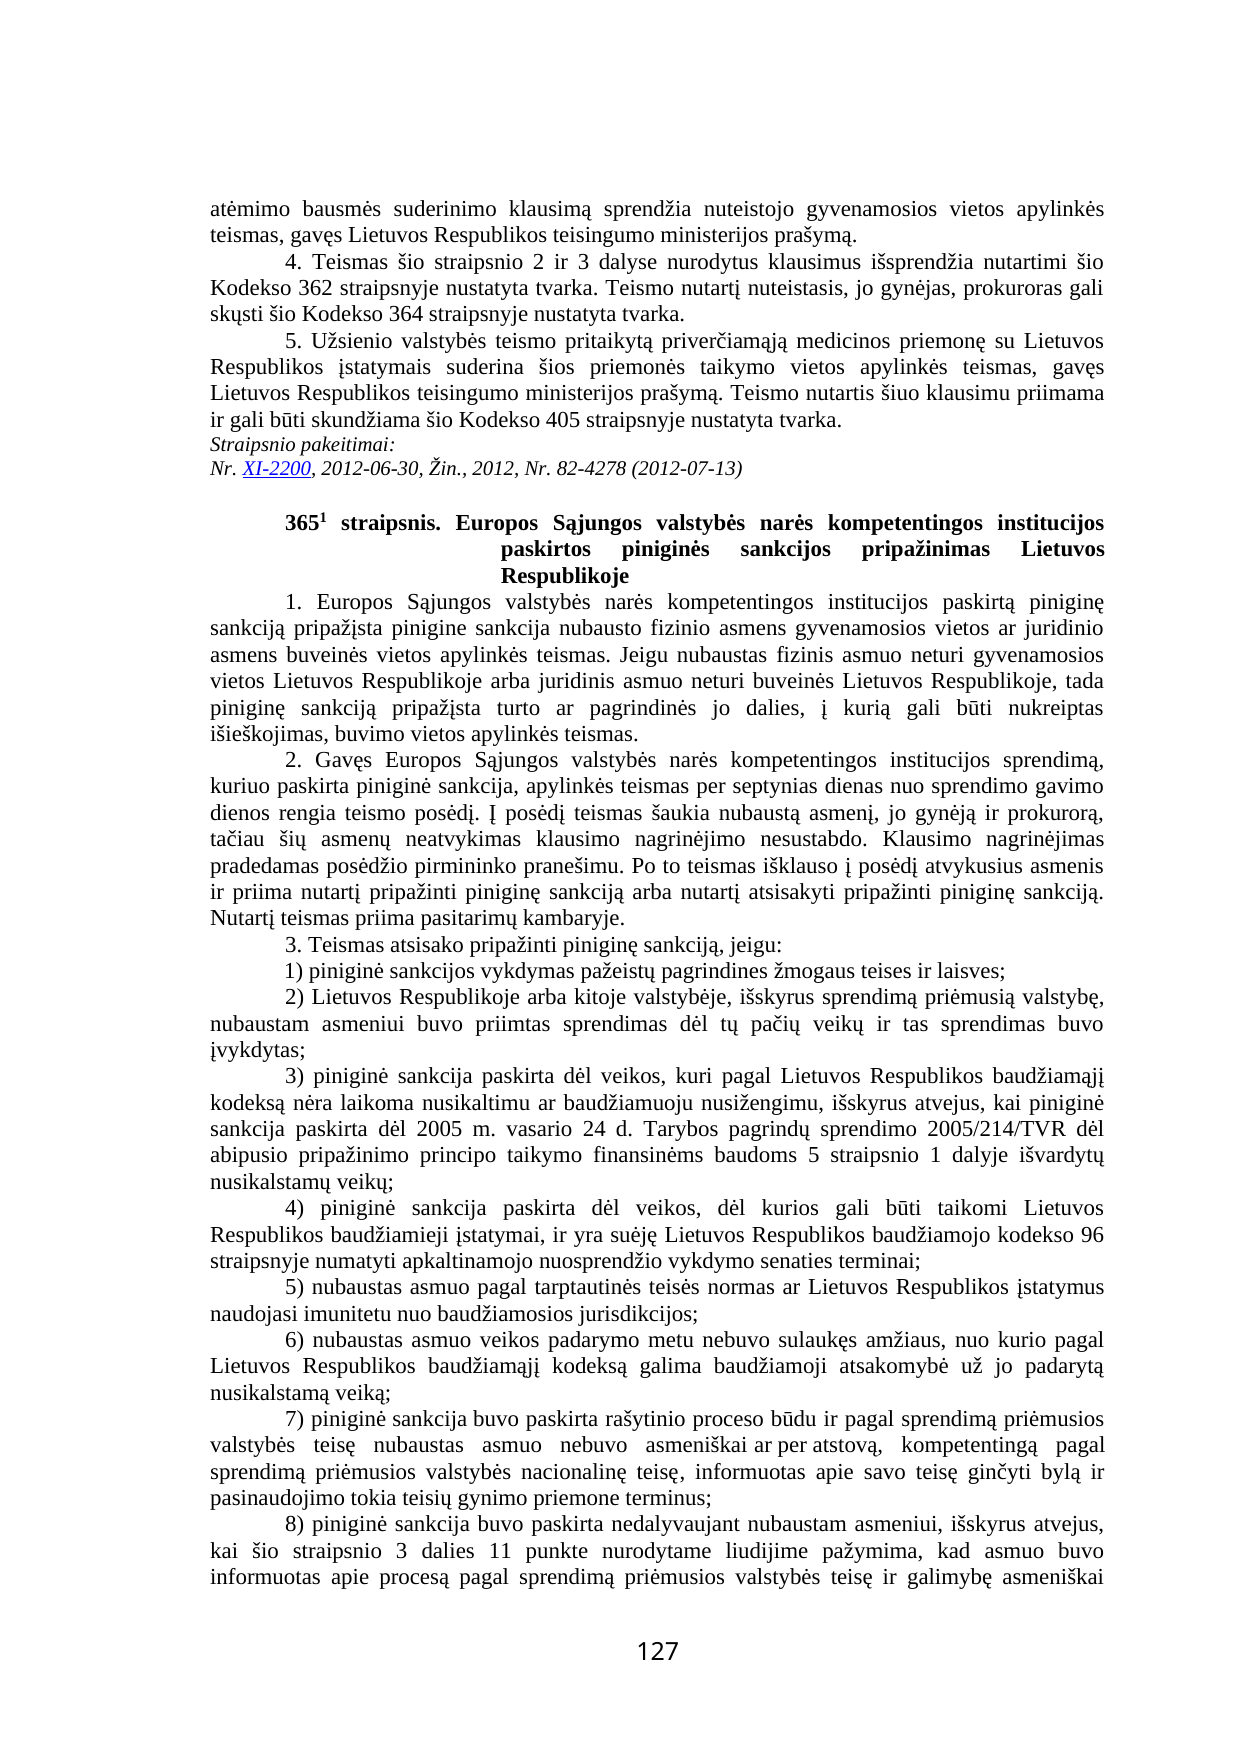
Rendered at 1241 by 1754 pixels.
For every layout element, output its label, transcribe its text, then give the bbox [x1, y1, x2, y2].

text 3651 straipsnis. Europos Sąjungos valstybės narės kompetentingos institucijos paskirtos piniginės sankcijos pripažinimas Lietuvos Respublikoje [285, 509, 1106, 588]
text Straipsnio pakeitimai: [210, 432, 1106, 456]
text 4) piniginė sankcija paskirta dėl veikos, dėl kurios gali būti taikomi Lietuvos Respublikos baudžiamieji įstatymai, ir yra suėję Lietuvos Respublikos baudžiamojo kodekso 96 straipsnyje numatyti apkaltinamojo nuosprendžio vykdymo senaties terminai; [210, 1194, 1106, 1273]
text 6) nubaustas asmuo veikos padarymo metu nebuvo sulaukęs amžiaus, nuo kurio pagal Lietuvos Respublikos baudžiamąjį kodeksą galima baudžiamoji atsakomybė už jo padarytą nusikalstamą veiką; [210, 1326, 1106, 1405]
text 1) piniginė sankcijos vykdymas pažeistų pagrindines žmogaus teises ir laisves; [210, 957, 1106, 983]
text 2. Gavęs Europos Sąjungos valstybės narės kompetentingos institucijos sprendimą, kuriuo paskirta piniginė sankcija, apylinkės teismas per septynias dienas nuo sprendimo gavimo dienos rengia teismo posėdį. Į posėdį teismas šaukia nubaustą asmenį, jo gynėją ir prokurorą, tačiau šių asmenų neatvykimas klausimo nagrinėjimo nesustabdo. Klausimo nagrinėjimas pradedamas posėdžio pirmininko pranešimu. Po to teismas išklauso į posėdį atvykusius asmenis ir priima nutartį pripažinti piniginę sankciją arba nutartį atsisakyti pripažinti piniginę sankciją. Nutartį teismas priima pasitarimų kambaryje. [210, 746, 1106, 931]
text 1. Europos Sąjungos valstybės narės kompetentingos institucijos paskirtą piniginę sankciją pripažįsta pinigine sankcija nubausto fizinio asmens gyvenamosios vietos ar juridinio asmens buveinės vietos apylinkės teismas. Jeigu nubaustas fizinis asmuo neturi gyvenamosios vietos Lietuvos Respublikoje arba juridinis asmuo neturi buveinės Lietuvos Respublikoje, tada piniginę sankciją pripažįsta turto ar pagrindinės jo dalies, į kurią gali būti nukreiptas išieškojimas, buvimo vietos apylinkės teismas. [210, 588, 1106, 746]
text 5. Užsienio valstybės teismo pritaikytą priverčiamąją medicinos priemonę su Lietuvos Respublikos įstatymais suderina šios priemonės taikymo vietos apylinkės teismas, gavęs Lietuvos Respublikos teisingumo ministerijos prašymą. Teismo nutartis šiuo klausimu priimama ir gali būti skundžiama šio Kodekso 405 straipsnyje nustatyta tvarka. [210, 327, 1106, 432]
text atėmimo bausmės suderinimo klausimą sprendžia nuteistojo gyvenamosios vietos apylinkės teismas, gavęs Lietuvos Respublikos teisingumo ministerijos prašymą. [210, 195, 1106, 248]
text 4. Teismas šio straipsnio 2 ir 3 dalyse nurodytus klausimus išsprendžia nutartimi šio Kodekso 362 straipsnyje nustatyta tvarka. Teismo nutartį nuteistasis, jo gynėjas, prokuroras gali skųsti šio Kodekso 364 straipsnyje nustatyta tvarka. [210, 248, 1106, 327]
text 3) piniginė sankcija paskirta dėl veikos, kuri pagal Lietuvos Respublikos baudžiamąjį kodeksą nėra laikoma nusikaltimu ar baudžiamuoju nusižengimu, išskyrus atvejus, kai piniginė sankcija paskirta dėl 2005 m. vasario 24 d. Tarybos pagrindų sprendimo 2005/214/TVR dėl abipusio pripažinimo principo taikymo finansinėms baudoms 5 straipsnio 1 dalyje išvardytų nusikalstamų veikų; [210, 1062, 1106, 1194]
text 8) piniginė sankcija buvo paskirta nedalyvaujant nubaustam asmeniui, išskyrus atvejus, kai šio straipsnio 3 dalies 11 punkte nurodytame liudijime pažymima, kad asmuo buvo informuotas apie procesą pagal sprendimą priėmusios valstybės teisę ir galimybę asmeniškai [210, 1511, 1106, 1589]
text 2) Lietuvos Respublikoje arba kitoje valstybėje, išskyrus sprendimą priėmusią valstybę, nubaustam asmeniui buvo priimtas sprendimas dėl tų pačių veikų ir tas sprendimas buvo įvykdytas; [210, 983, 1106, 1062]
text 5) nubaustas asmuo pagal tarptautinės teisės normas ar Lietuvos Respublikos įstatymus naudojasi imunitetu nuo baudžiamosios jurisdikcijos; [210, 1273, 1106, 1326]
text Nr. XI-2200, 2012-06-30, Žin., 2012, Nr. 82-4278 (2012-07-13) [210, 456, 1106, 480]
text 3. Teismas atsisako pripažinti piniginę sankciją, jeigu: [210, 931, 1106, 957]
text 7) piniginė sankcija buvo paskirta rašytinio proceso būdu ir pagal sprendimą priėmusios valstybės teisę nubaustas asmuo nebuvo asmeniškai ar per atstovą, kompetentingą pagal sprendimą priėmusios valstybės nacionalinę teisę, informuotas apie savo teisę ginčyti bylą ir pasinaudojimo tokia teisių gynimo priemone terminus; [210, 1405, 1106, 1511]
